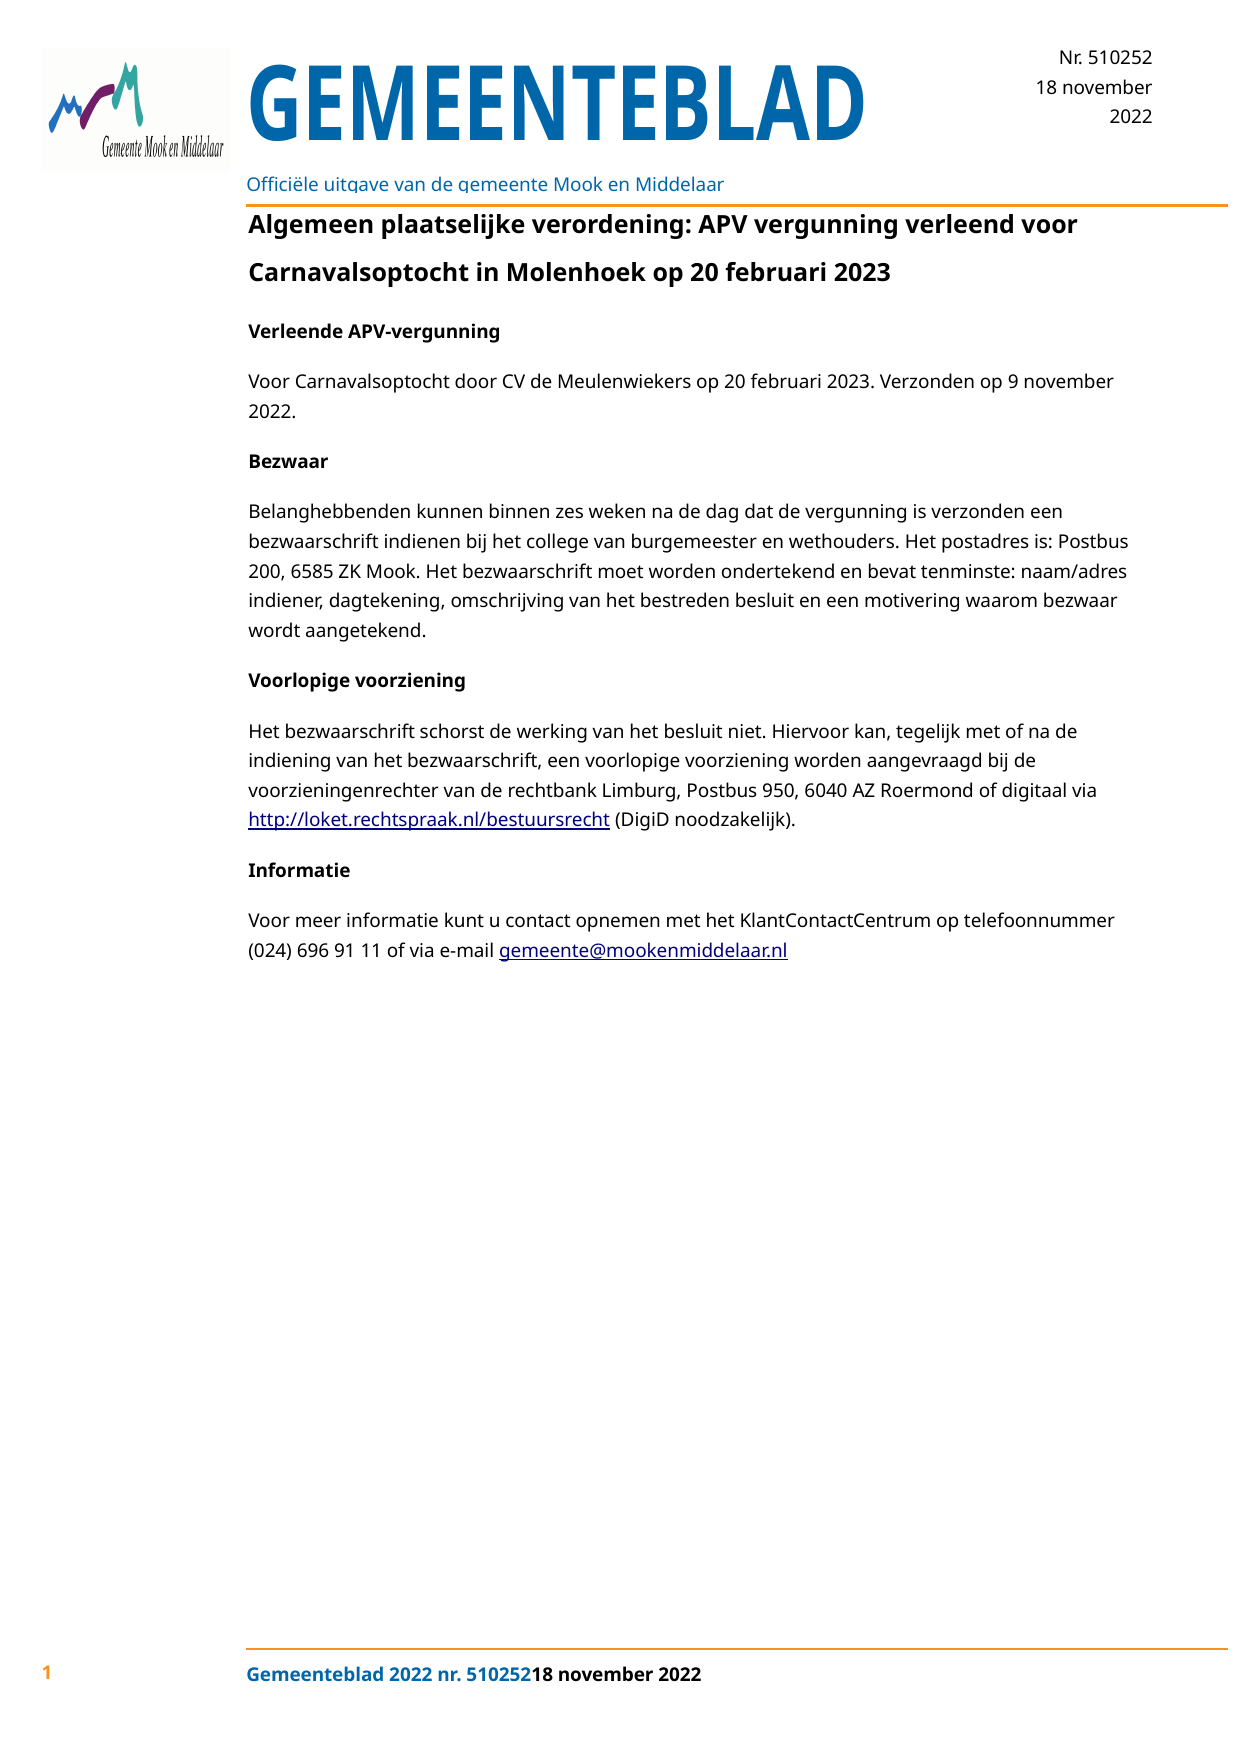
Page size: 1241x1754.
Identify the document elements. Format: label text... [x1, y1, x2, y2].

text Algemeen plaatselijke verordening: APV vergunning verleend voor Carnavalsoptocht in Molenhoek op 20 februari 2023 [248, 207, 1152, 288]
text Bezwaar [248, 448, 1152, 474]
text Voor Carnavalsoptocht door CV de Meulenwiekers op 20 februari 2023. Verzonden op 9 november 2022. [248, 368, 1152, 424]
text Belanghebbenden kunnen binnen zes weken na de dag dat de vergunning is verzonden een bezwaarschrift indienen bij het college van burgemeester en wethouders. Het postadres is: Postbus 200, 6585 ZK Mook. Het bezwaarschrift moet worden ondertekend en bevat tenminste: naam/adres indiener, dagtekening, omschrijving van het bestreden besluit en een motivering waarom bezwaar wordt aangetekend. [248, 499, 1152, 643]
picture [41, 47, 231, 172]
text Voorlopige voorziening [248, 667, 1152, 693]
text Het bezwaarschrift schorst de werking van het besluit niet. Hiervoor kan, tegelijk met of na de indiening van het bezwaarschrift, een voorlopige voorziening worden aangevraagd bij de voorzieningenrechter van de rechtbank Limburg, Postbus 950, 6040 AZ Roermond of digitaal via http://loket.rechtspraak.nl/bestuursrecht (DigiD noodzakelijk). [248, 718, 1152, 832]
text Voor meer informatie kunt u contact opnemen met het KlantContactCentrum op telefoonnummer (024) 696 91 11 of via e-mail gemeente@mookenmiddelaar.nl [248, 907, 1152, 963]
text Verleende APV-vergunning [248, 318, 1152, 344]
text Informatie [248, 857, 1152, 883]
